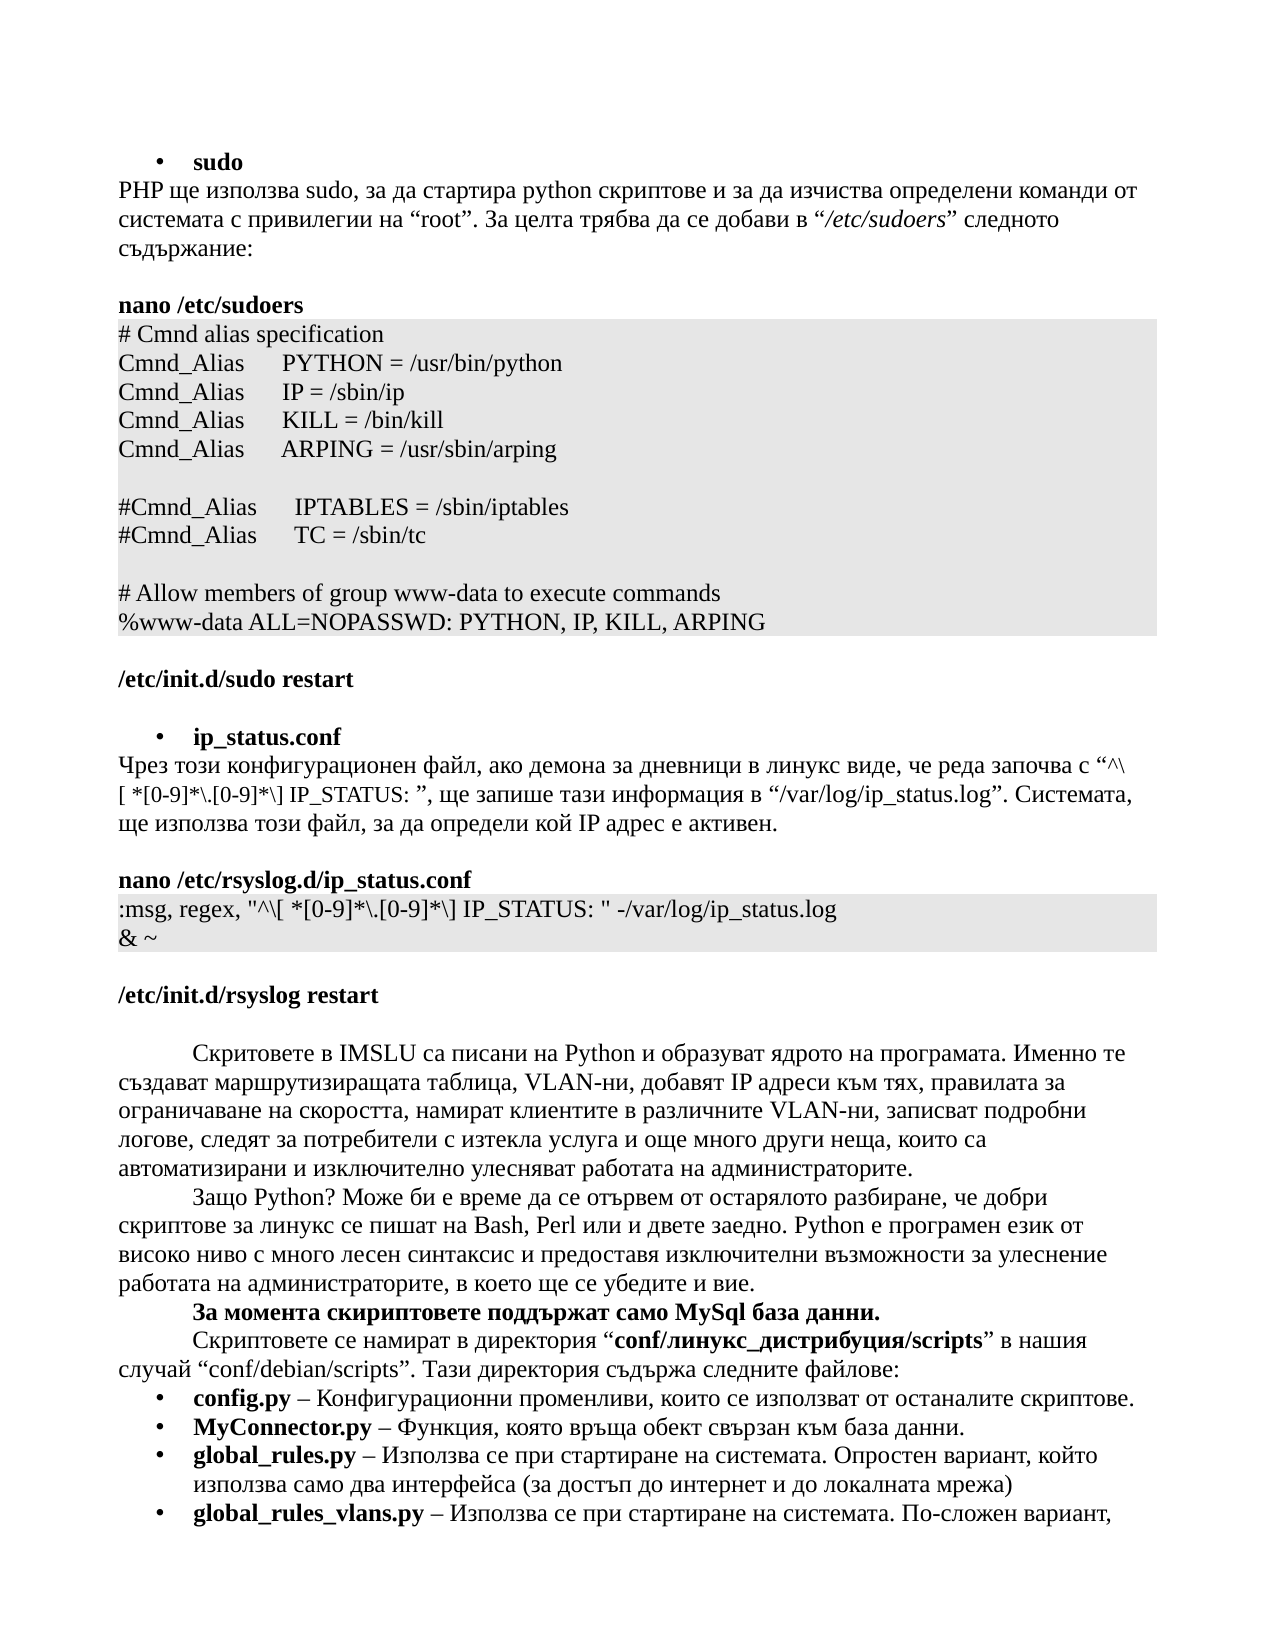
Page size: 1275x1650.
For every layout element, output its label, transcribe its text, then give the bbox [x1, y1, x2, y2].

list MyConnector.py – Функция, която връща обект свързан към база данни. [156, 1412, 1157, 1441]
text & ~ [118, 923, 1157, 952]
text nano /etc/sudoers [118, 291, 1157, 319]
text /etc/init.d/sudo restart [118, 664, 1157, 693]
list global_rules_vlans.py – Използва се при стартиране на системата. По-сложен вариант, [156, 1498, 1157, 1527]
list ip_status.conf [156, 722, 1157, 751]
text Защо Python? Може би е време да се отървем от остарялото разбиране, че добри скриптове за линукс се пишат на Bash, Perl или и двете заедно. Python е програмен език от високо ниво с много лесен синтаксис и предоставя изключителни възможности за улеснение работата на администраторите, в което ще се убедите и вие. [118, 1182, 1157, 1297]
text За момента скириптовете поддържат само MySql база данни. [118, 1297, 1157, 1326]
text Cmnd_Alias KILL = /bin/kill [118, 406, 1157, 434]
text #Cmnd_Alias IPTABLES = /sbin/iptables [118, 492, 1157, 521]
text /etc/init.d/rsyslog restart [118, 981, 1157, 1009]
text Cmnd_Alias PYTHON = /usr/bin/python [118, 348, 1157, 377]
list global_rules.py – Използва се при стартиране на системата. Опростен вариант, който използва само два интерфейса (за достъп до интернет и до локалната мрежа) [156, 1441, 1157, 1498]
text nano /etc/rsyslog.d/ip_status.conf [118, 866, 1157, 894]
text Cmnd_Alias ARPING = /usr/sbin/arping [118, 434, 1157, 463]
text PHP ще използва sudo, за да стартира python скриптове и за да изчиства определени команди от системата с привилегии на “root”. За целта трябва да се добави в “/etc/sudoers” следното съдържание: [118, 176, 1157, 262]
text # Allow members of group www-data to execute commands [118, 578, 1157, 607]
text :msg, regex, "^\[ *[0-9]*\.[0-9]*\] IP_STATUS: " -/var/log/ip_status.log [118, 894, 1157, 923]
list config.py – Конфигурационни променливи, които се използват от останалите скриптове. [156, 1383, 1157, 1412]
text # Cmnd alias specification [118, 319, 1157, 348]
text Чрез този конфигурационен файл, ако демона за дневници в линукс виде, че реда започва с “^\[ *[0-9]*\.[0-9]*\] IP_STATUS: ”, ще запише тази информация в “/var/log/ip_status.log”. Системата, ще използва този файл, за да определи кой IP адрес е активен. [118, 751, 1157, 837]
text Скриптовете се намират в директория “conf/линукс_дистрибуция/scripts” в нашия случай “conf/debian/scripts”. Тази директория съдържа следните файлове: [118, 1326, 1157, 1383]
list sudo [156, 147, 1157, 176]
text #Cmnd_Alias TC = /sbin/tc [118, 521, 1157, 549]
text Cmnd_Alias IP = /sbin/ip [118, 377, 1157, 406]
text %www-data ALL=NOPASSWD: PYTHON, IP, KILL, ARPING [118, 607, 1157, 636]
text Скритовете в IMSLU са писани на Python и образуват ядрото на програмата. Именно те създават маршрутизиращата таблица, VLAN-ни, добавят IP адреси към тях, правилата за ограничаване на скоростта, намират клиентите в различните VLAN-ни, записват подробни логове, следят за потребители с изтекла услуга и още много други неща, които са автоматизирани и изключително улесняват работата на администраторите. [118, 1038, 1157, 1182]
